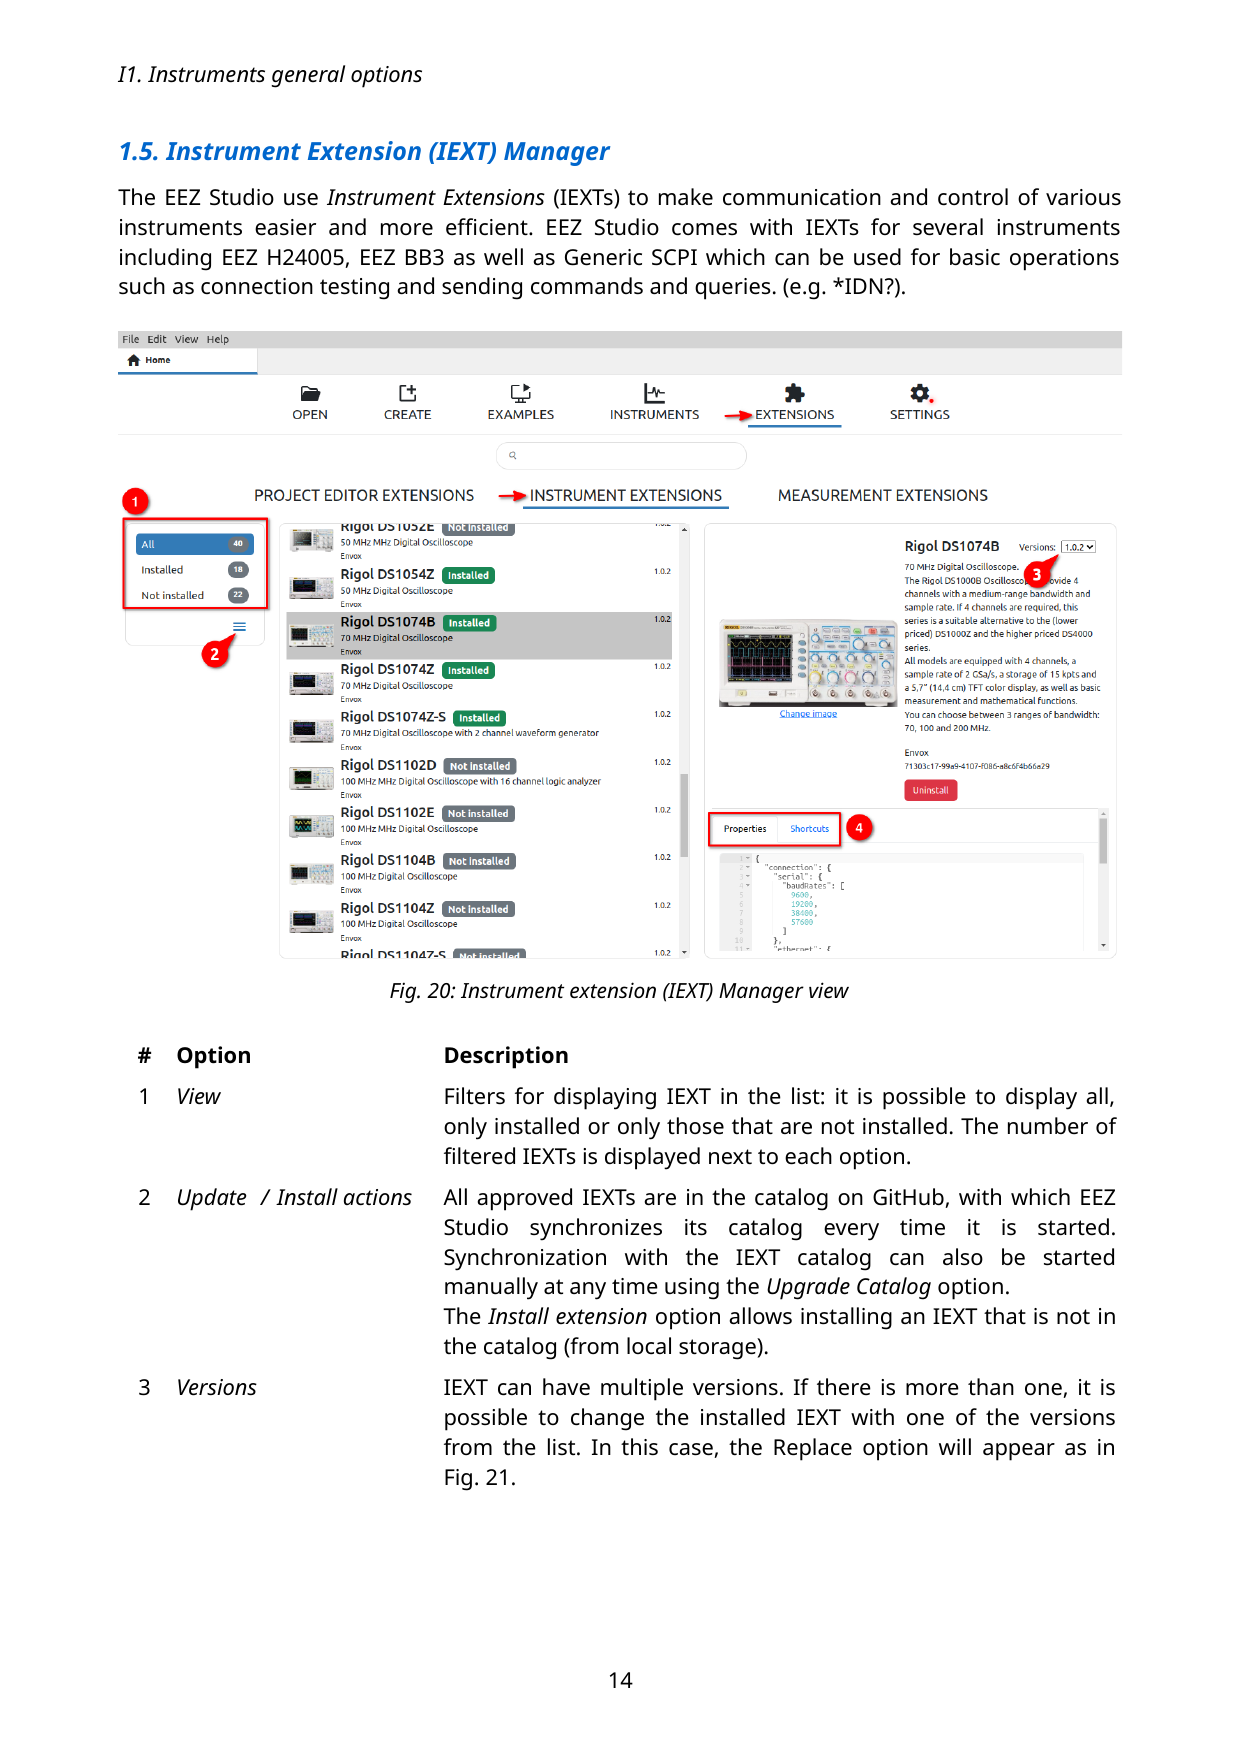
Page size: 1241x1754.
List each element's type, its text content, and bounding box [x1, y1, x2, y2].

table_cell All approved IEXTs are in the catalog on GitHub, with which EEZ Studio synchronizes its catalog every time it is started. Synchronization with the IEXT catalog can also be started manually at any time using the Upgrade Catalog option. The Install extension option allows installing an IEXT that is not in the catalog (from local storage). [438, 1176, 1123, 1366]
table_header Option [171, 1034, 438, 1075]
table_header Description [438, 1034, 1123, 1075]
text The EEZ Studio use Instrument Extensions (IEXTs) to make communication and control of various instruments easier and more efficient. EEZ Studio comes with IEXTs for several instruments including EEZ H24005, EEZ BB3 as well as Generic SCPI which can be used for basic operations such as connection testing and sending commands and queries. (e.g. *IDN?). [118, 182, 1122, 301]
picture [118, 331, 1123, 965]
table_header # [118, 1034, 171, 1075]
table_cell Update / Install actions [171, 1176, 438, 1366]
text Fig. 20: Instrument extension (IEXT) Manager view [118, 965, 1122, 1004]
table_cell 1 [118, 1075, 171, 1176]
table_cell 3 [118, 1366, 171, 1527]
table_cell Filters for displaying IEXT in the list: it is possible to display all, only installed or only those that are not installed. The number of filtered IEXTs is displayed next to each option. [438, 1075, 1123, 1176]
table_cell IEXT can have multiple versions. If there is more than one, it is possible to change the installed IEXT with one of the versions from the list. In this case, the Replace option will appear as in Fig. 21. [438, 1366, 1123, 1527]
subtitle Instrument Extension (IEXT) Manager [118, 133, 1122, 167]
table_cell Versions [171, 1366, 438, 1527]
table_cell View [171, 1075, 438, 1176]
table_cell 2 [118, 1176, 171, 1366]
